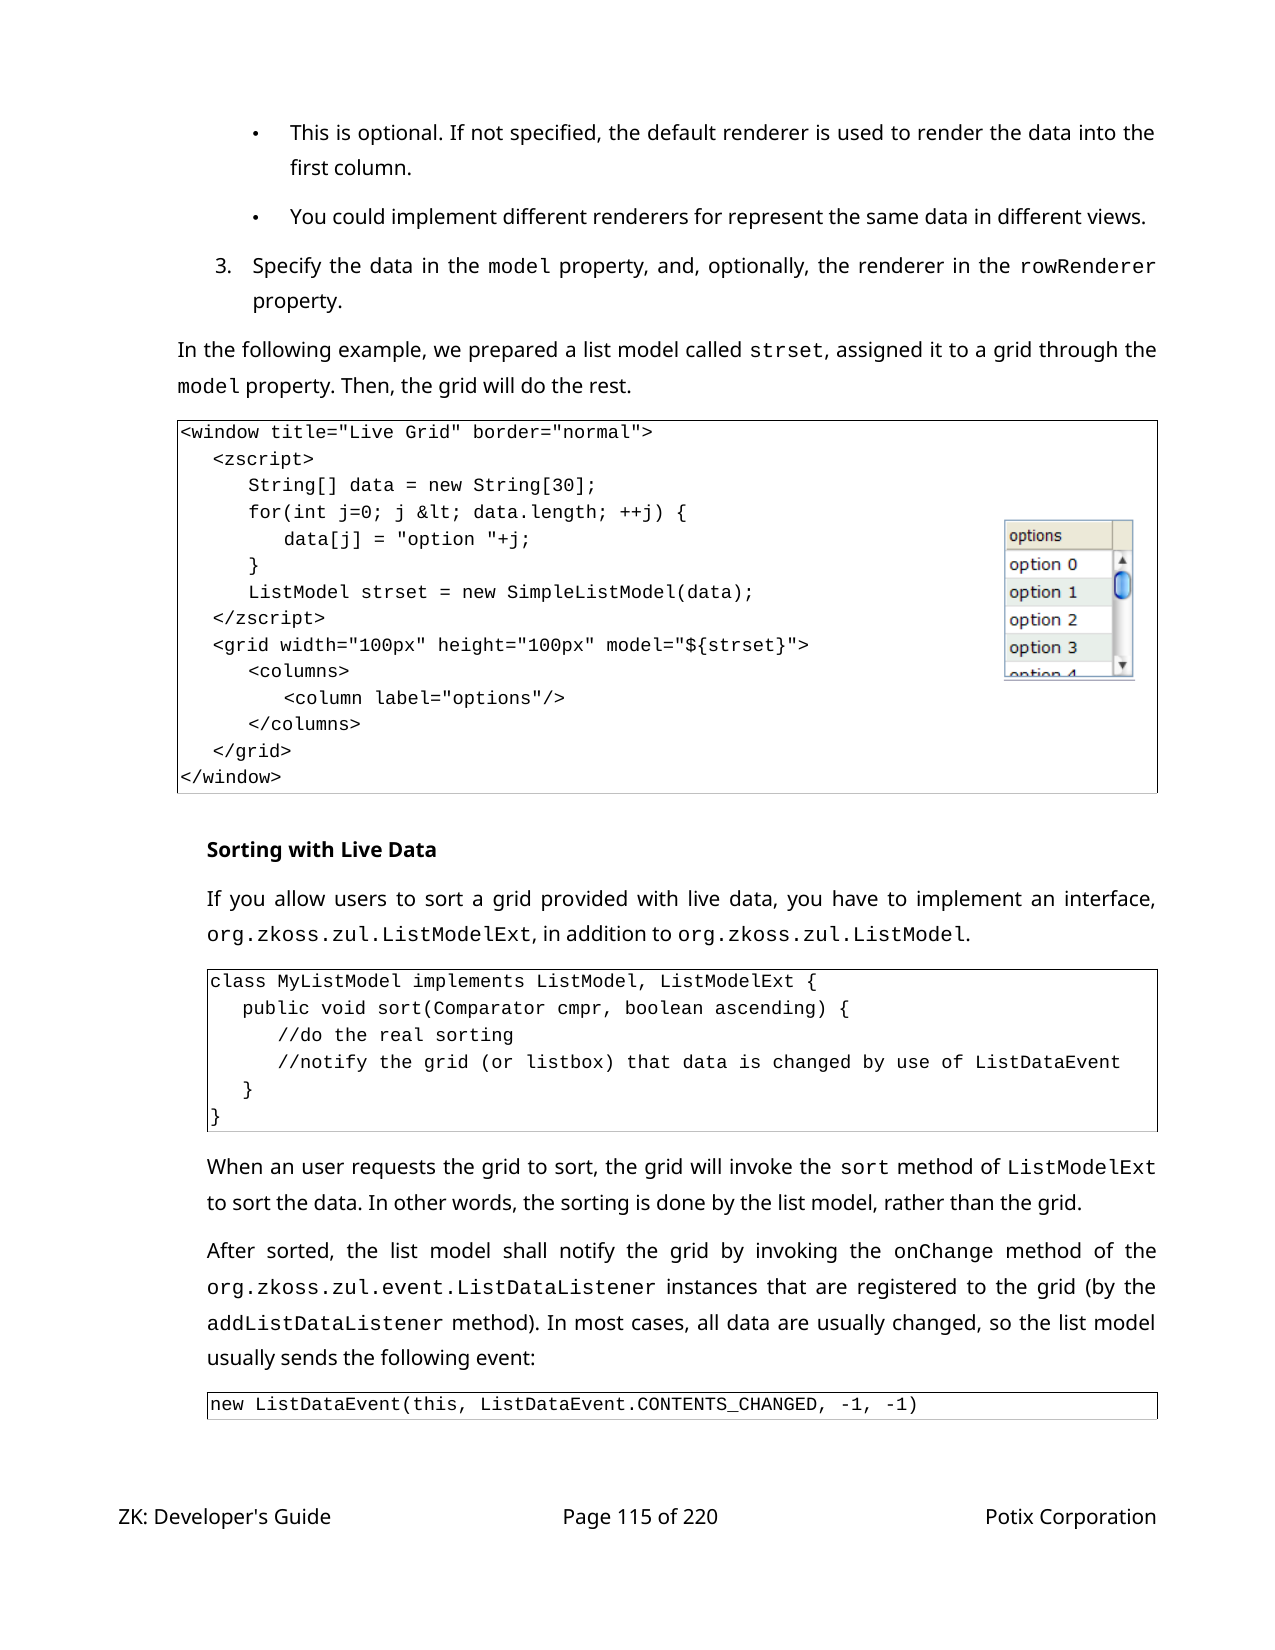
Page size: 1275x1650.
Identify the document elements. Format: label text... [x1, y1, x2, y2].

text } [208, 1077, 1157, 1101]
subtitle Sorting with Live Data [207, 835, 1157, 863]
text If you allow users to sort a grid provided with live data, you have to implement an interface, org.zkoss.zul.ListModelExt, in addition to org.zkoss.zul.ListModel. [207, 884, 1157, 948]
text } [208, 1104, 1157, 1131]
text <window title="Live Grid" border="normal"> <zscript> String[] data = new String[30]; for(int j=0; j &lt; data.length; ++j) { data[j] = "option "+j; } ListModel strset = new SimpleListModel(data); </zscript> <grid width="100px" height="100px" model="${strset}"> <columns> <column label="options"/> </columns> </grid> </window> [178, 421, 1157, 793]
text public void sort(Comparator cmpr, boolean ascending) { [208, 996, 1157, 1020]
text class MyListModel implements ListModel, ListModelExt { [208, 970, 1157, 993]
picture [1003, 517, 1135, 681]
text new ListDataEvent(this, ListDataEvent.CONTENTS_CHANGED, -1, -1) [208, 1393, 1157, 1419]
text //do the real sorting [208, 1023, 1157, 1047]
list Specify the data in the model property, and, optionally, the renderer in the rowRenderer property. [215, 251, 1157, 315]
text When an user requests the grid to sort, the grid will invoke the sort method of ListModelExt to sort the data. In other words, the sorting is done by the list model, rather than the grid. [207, 1152, 1157, 1216]
list You could implement different renderers for represent the same data in different views. [252, 202, 1157, 230]
list This is optional. If not specified, the default renderer is used to render the data into the first column. [252, 118, 1157, 182]
text After sorted, the list model shall notify the grid by invoking the onChange method of the org.zkoss.zul.event.ListDataListener instances that are registered to the grid (by the addListDataListener method). In most cases, all data are usually changed, so the list model usually sends the following event: [207, 1237, 1157, 1371]
text //notify the grid (or listbox) that data is changed by use of ListDataEvent [208, 1050, 1157, 1074]
text In the following example, we prepared a list model called strset, assigned it to a grid through the model property. Then, the grid will do the rest. [177, 335, 1157, 399]
